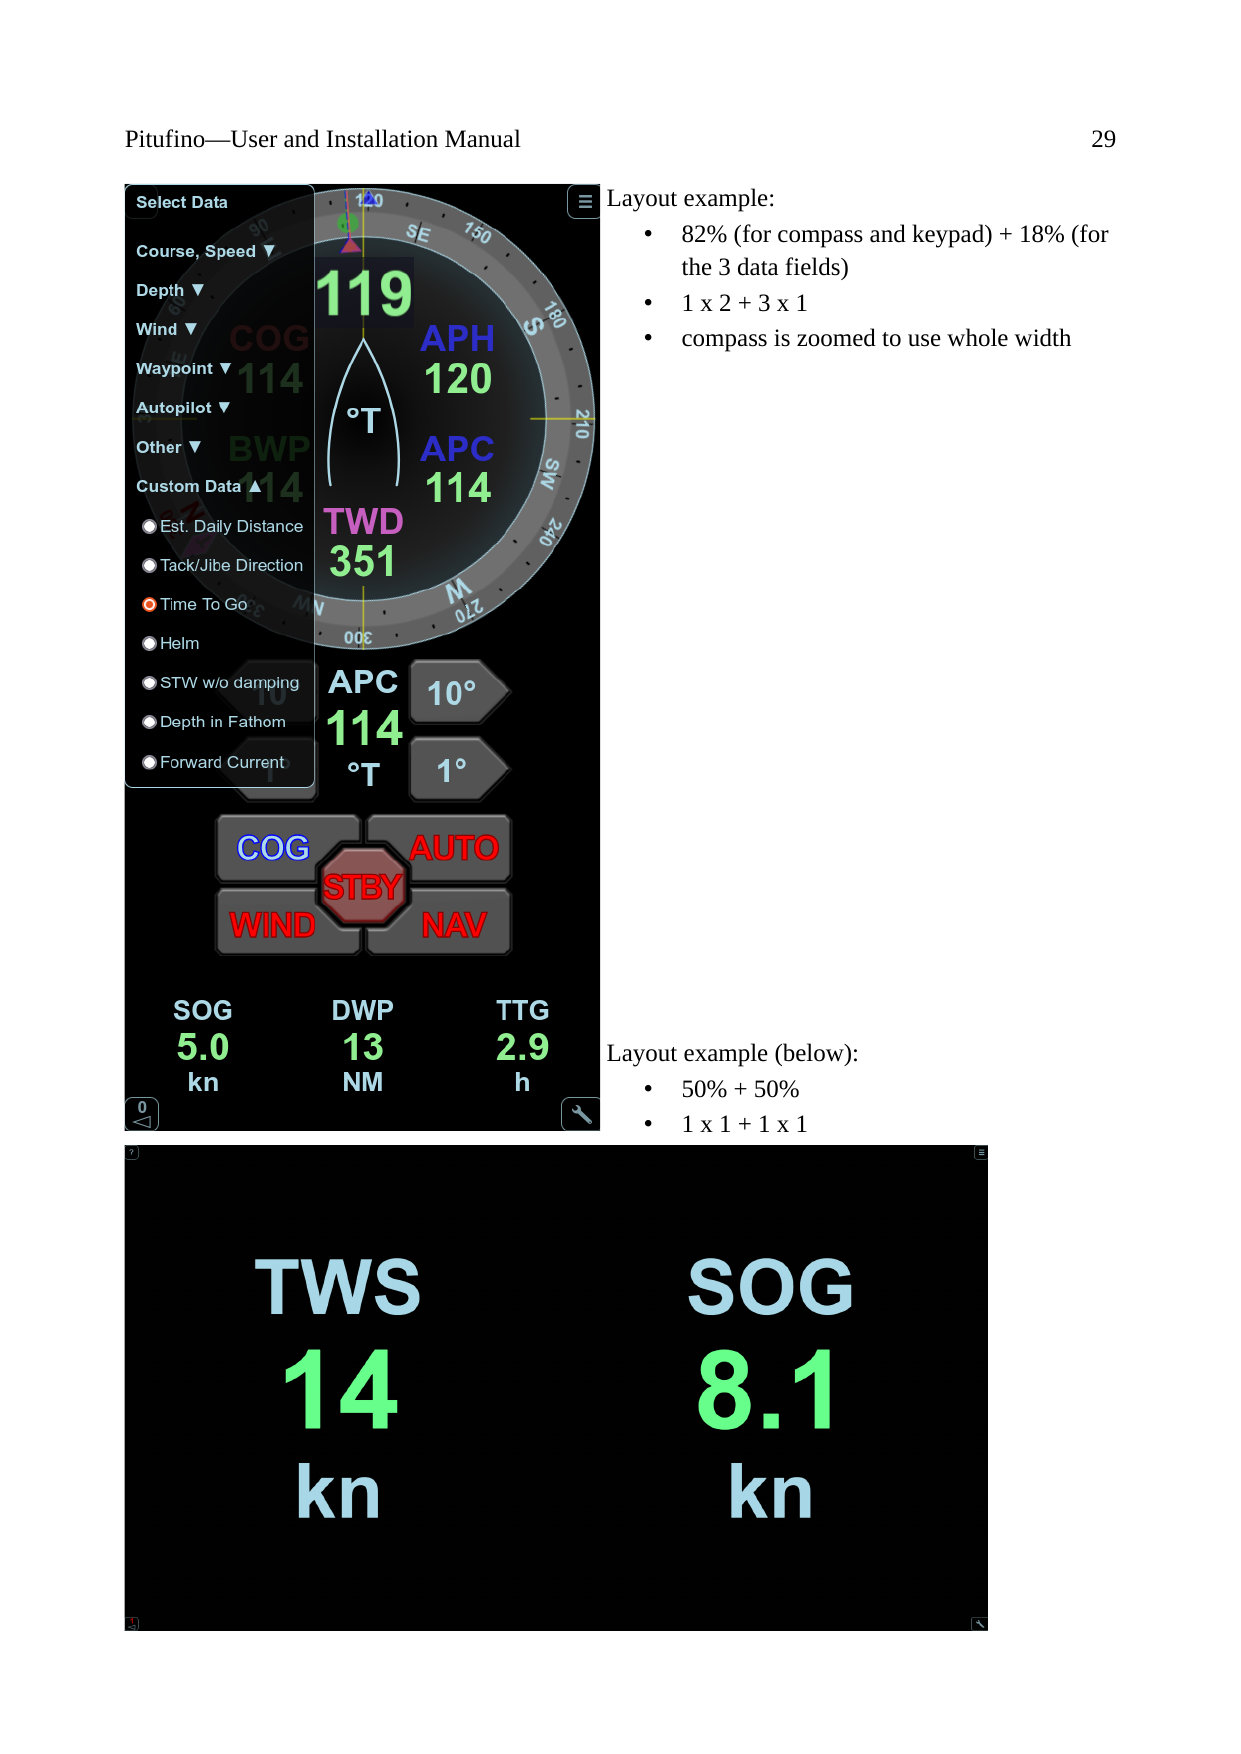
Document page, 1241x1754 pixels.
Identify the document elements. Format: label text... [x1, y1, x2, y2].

list 50% + 50% [601, 1074, 1116, 1102]
picture [124, 183, 601, 1131]
picture [124, 1145, 988, 1631]
list 1 x 1 + 1 x 1 [162, 1109, 1116, 1138]
text Layout example: [601, 183, 1116, 212]
text Layout example (below): [601, 1038, 1116, 1067]
list compass is zoomed to use whole width [601, 323, 1116, 352]
list 1 x 2 + 3 x 1 [601, 288, 1116, 316]
list 82% (for compass and keypad) + 18% (for the 3 data fields) [601, 219, 1116, 281]
